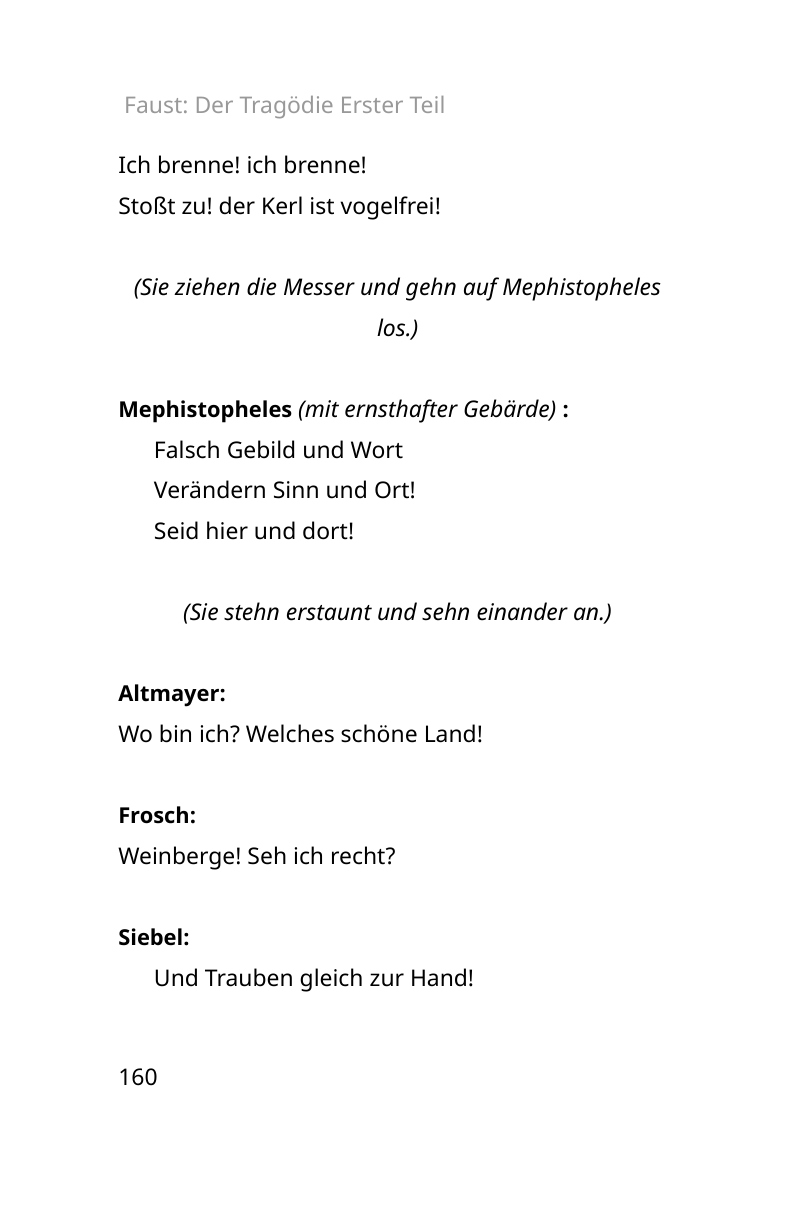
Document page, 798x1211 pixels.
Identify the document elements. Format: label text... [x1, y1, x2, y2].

text Altmayer: Wo bin ich? Welches schöne Land! [118, 648, 679, 749]
text Ich brenne! ich brenne! Stoßt zu! der Kerl ist vogelfrei! [118, 149, 679, 221]
text (Sie stehn erstaunt und sehn einander an.) [118, 573, 679, 627]
text Siebel: Und Trauben gleich zur Hand! [118, 898, 679, 993]
text Frosch: Weinberge! Seh ich recht? [118, 776, 679, 871]
text (Sie ziehen die Messer und gehn auf Mephistopheles los.) [118, 248, 679, 343]
text Mephistopheles (mit ernsthafter Gebärde) : Falsch Gebild und Wort Verändern Sinn und Ort! Seid hier und dort! [118, 364, 679, 546]
